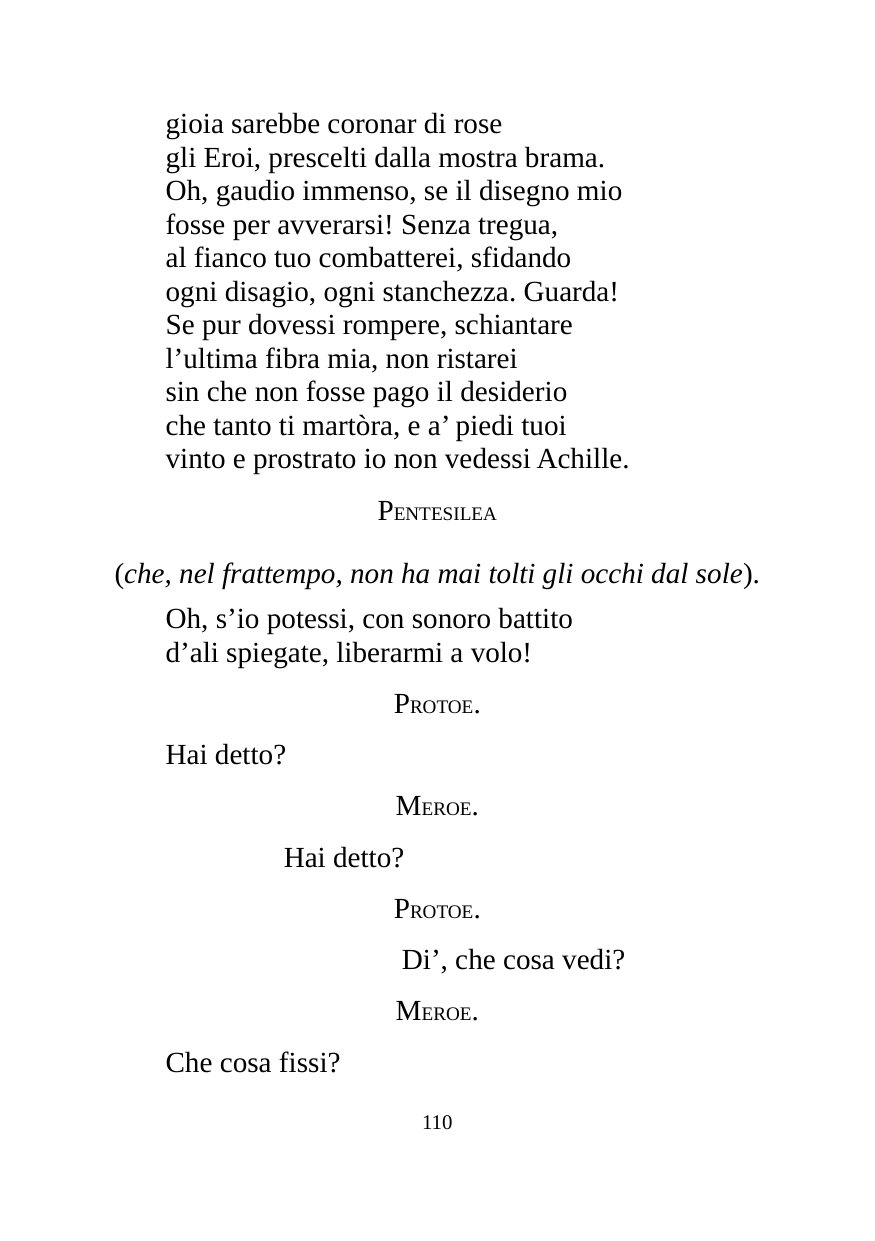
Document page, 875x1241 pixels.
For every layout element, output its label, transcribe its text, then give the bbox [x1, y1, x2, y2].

text Che cosa fissi? [165, 1045, 768, 1078]
text Oh, s’io potessi, con sonoro battito d’ali spiegate, liberarmi a volo! [165, 601, 768, 668]
text Meroe. [106, 788, 768, 822]
text Hai detto? [165, 737, 768, 771]
text Hai detto? [165, 840, 768, 873]
text Di’, che cosa vedi? [165, 942, 768, 976]
text Pentesilea [106, 493, 768, 526]
text Protoe. [106, 891, 768, 924]
text Protoe. [106, 686, 768, 719]
text gioia sarebbe coronar di rose gli Eroi, prescelti dalla mostra brama. Oh, gaudio immenso, se il disegno mio fosse per avverarsi! Senza tregua, al fianco tuo combatterei, sfidando ogni disagio, ogni stanchezza. Guarda! Se pur dovessi rompere, schiantare l’ultima fibra mia, non ristarei sin che non fosse pago il desiderio che tanto ti martòra, e a’ piedi tuoi vinto e prostrato io non vedessi Achille. [165, 106, 768, 475]
text Meroe. [106, 993, 768, 1027]
text (che, nel frattempo, non ha mai tolti gli occhi dal sole). [106, 556, 768, 589]
